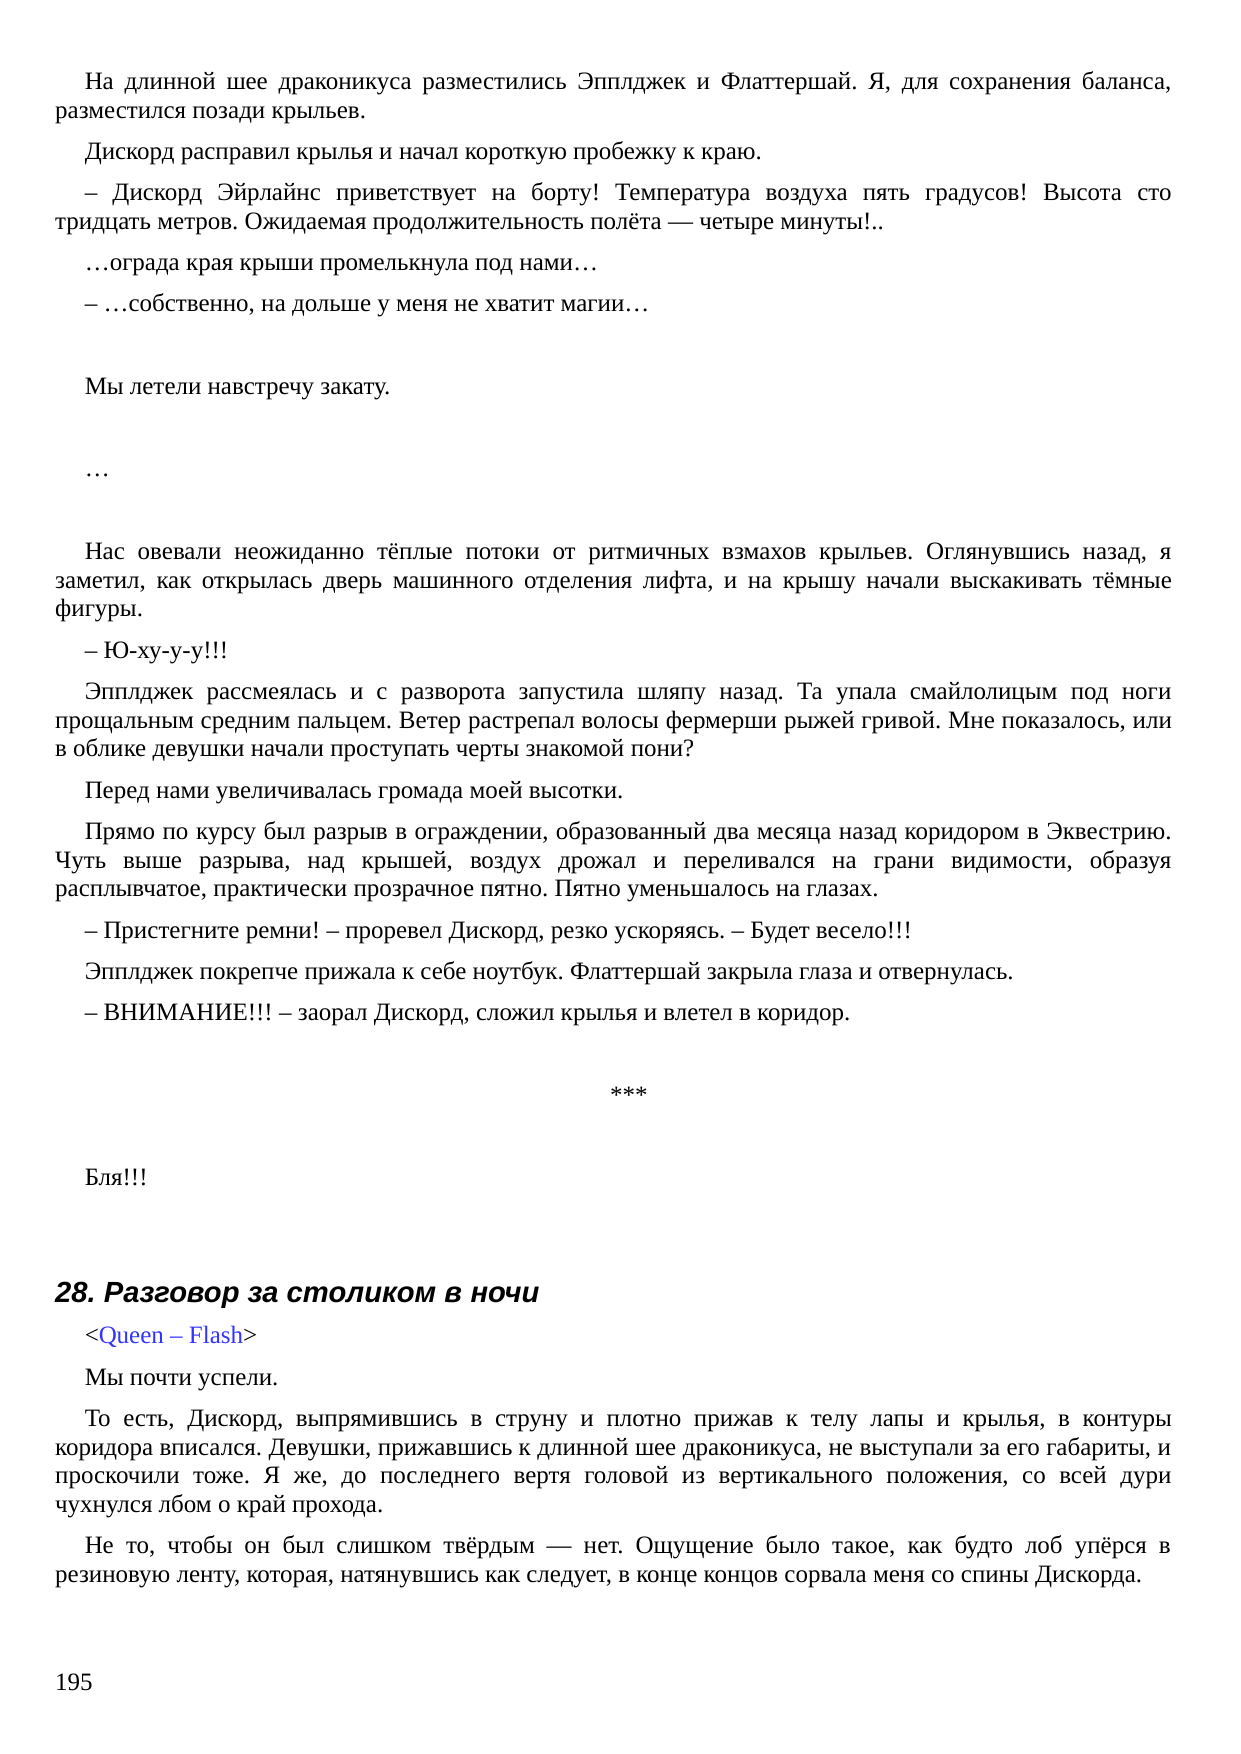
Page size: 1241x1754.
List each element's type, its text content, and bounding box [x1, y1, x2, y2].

text То есть, Дискорд, выпрямившись в струну и плотно прижав к телу лапы и крылья, в контуры коридора вписался. Девушки, прижавшись к длинной шее драконикуса, не выступали за его габариты, и проскочили тоже. Я же, до последнего вертя головой из вертикального положения, со всей дури чухнулся лбом о край прохода. [55, 1403, 1173, 1518]
text Эпплджек покрепче прижала к себе ноутбук. Флаттершай закрыла глаза и отвернулась. [55, 956, 1173, 985]
text …ограда края крыши промелькнула под нами… [55, 247, 1173, 276]
text Бля!!! [55, 1162, 1173, 1191]
text Не то, чтобы он был слишком твёрдым — нет. Ощущение было такое, как будто лоб упёрся в резиновую ленту, которая, натянувшись как следует, в конце концов сорвала меня со спины Дискорда. [55, 1531, 1173, 1588]
text … [55, 453, 1173, 482]
text На длинной шее драконикуса разместились Эпплджек и Флаттершай. Я, для сохранения баланса, разместился позади крыльев. [55, 66, 1173, 123]
text – Дискорд Эйрлайнс приветствует на борту! Температура воздуха пять градусов! Высота сто тридцать метров. Ожидаемая продолжительность полёта — четыре минуты!.. [55, 177, 1173, 235]
text Прямо по курсу был разрыв в ограждении, образованный два месяца назад коридором в Эквестрию. Чуть выше разрыва, над крышей, воздух дрожал и переливался на грани видимости, образуя расплывчатое, практически прозрачное пятно. Пятно уменьшалось на глазах. [55, 816, 1173, 902]
text – …собственно, на дольше у меня не хватит магии… [55, 288, 1173, 317]
text Нас овевали неожиданно тёплые потоки от ритмичных взмахов крыльев. Оглянувшись назад, я заметил, как открылась дверь машинного отделения лифта, и на крышу начали выскакивать тёмные фигуры. [55, 536, 1173, 622]
text Эпплджек рассмеялась и с разворота запустила шляпу назад. Та упала смайлолицым под ноги прощальным средним пальцем. Ветер растрепал волосы фермерши рыжей гривой. Мне показалось, или в облике девушки начали проступать черты знакомой пони? [55, 676, 1173, 762]
text Мы почти успели. [55, 1362, 1173, 1391]
text Мы летели навстречу закату. [55, 371, 1173, 400]
text – Пристегните ремни! – проревел Дискорд, резко ускоряясь. – Будет весело!!! [55, 915, 1173, 943]
text <Queen – Flash> [55, 1321, 1173, 1349]
text *** [55, 1080, 1173, 1108]
text – ВНИМАНИЕ!!! – заорал Дискорд, сложил крылья и влетел в коридор. [55, 997, 1173, 1026]
subtitle 28. Разговор за столиком в ночи [55, 1274, 1173, 1308]
text Перед нами увеличивалась громада моей высотки. [55, 775, 1173, 803]
text – Ю-ху-у-у!!! [55, 635, 1173, 663]
text Дискорд расправил крылья и начал короткую пробежку к краю. [55, 136, 1173, 165]
